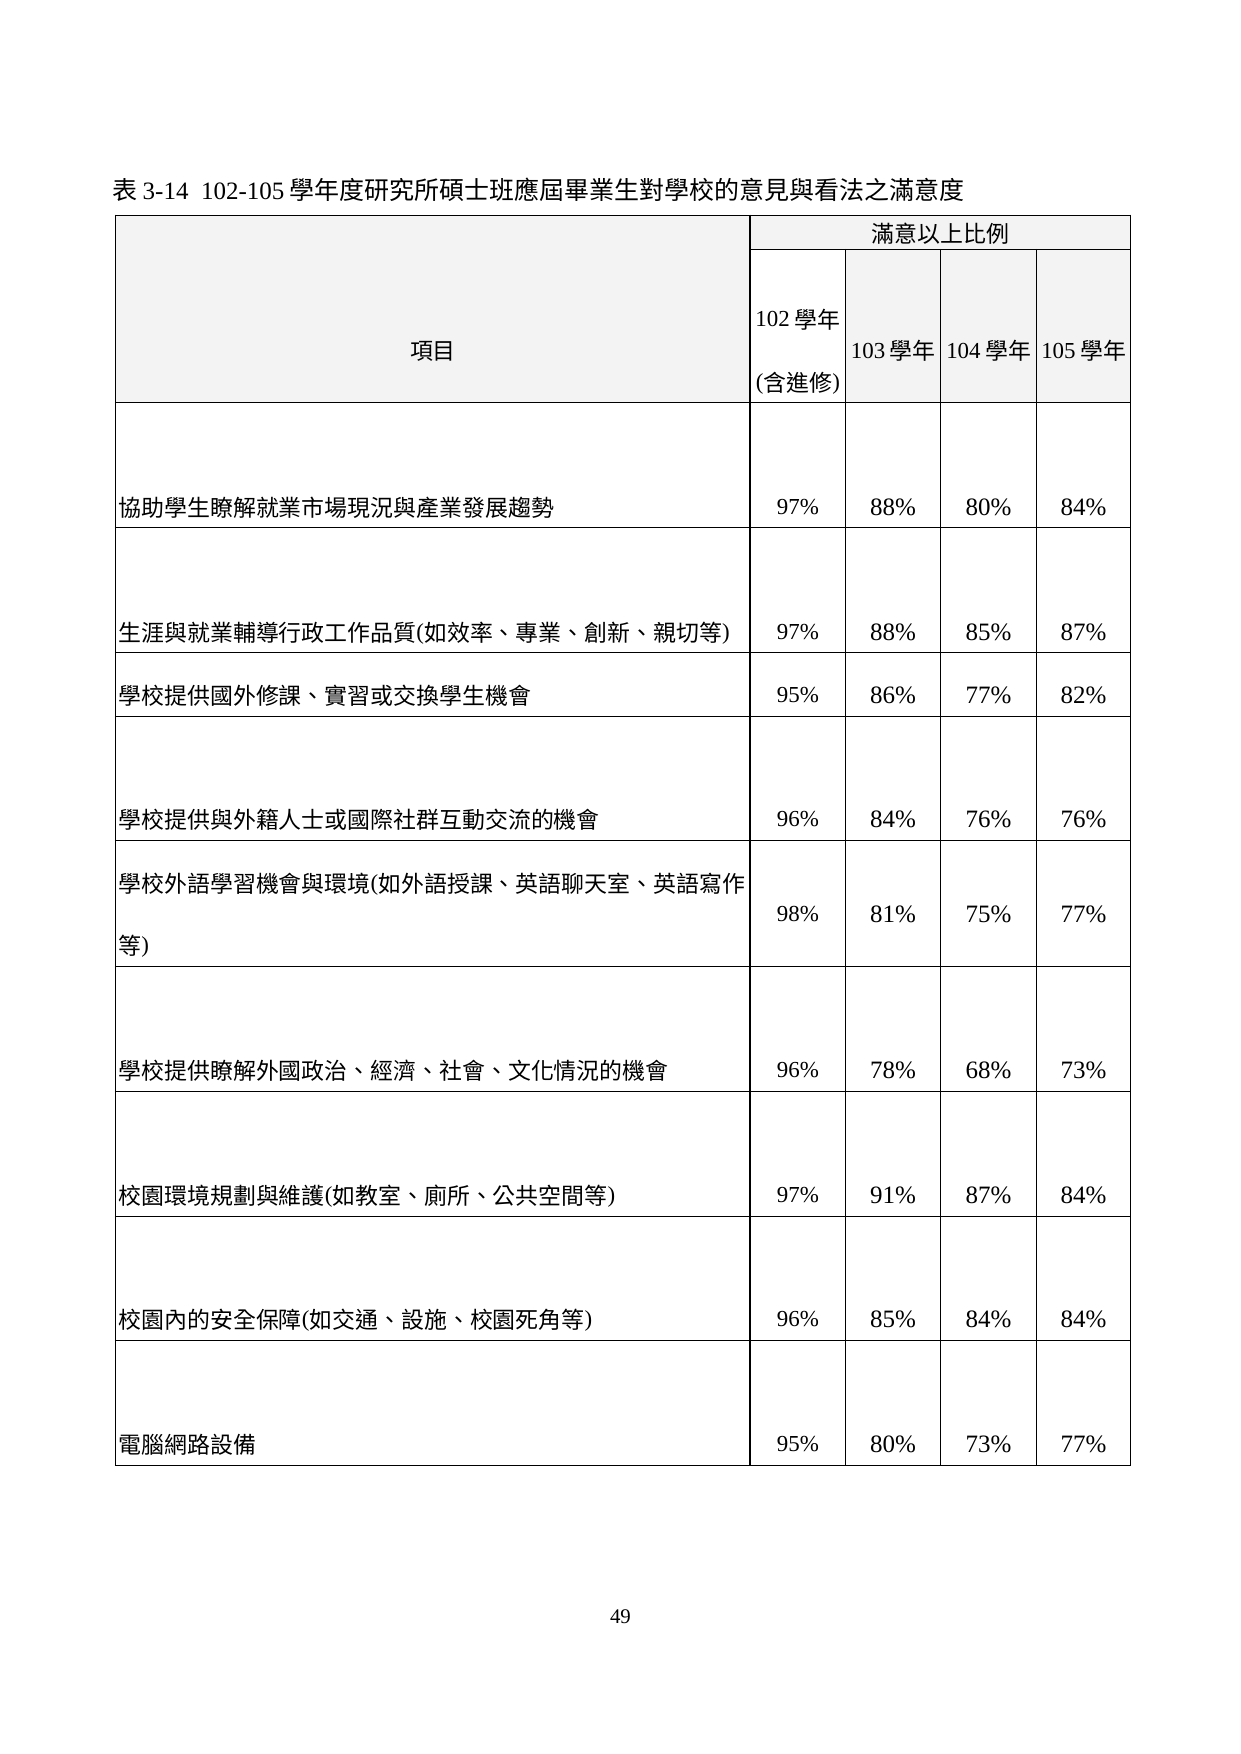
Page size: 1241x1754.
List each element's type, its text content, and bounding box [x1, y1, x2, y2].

table_cell 80% [941, 403, 1036, 527]
table_cell 98% [751, 841, 845, 966]
table_cell 75% [941, 841, 1036, 966]
table_cell 校園內的安全保障(如交通、設施、校園死角等) [116, 1217, 749, 1339]
table_cell 88% [846, 403, 940, 527]
table_cell 96% [751, 1217, 845, 1339]
table_cell 73% [941, 1341, 1036, 1464]
table_cell 84% [941, 1217, 1036, 1339]
table_cell 學校提供國外修課、實習或交換學生機會 [116, 653, 749, 716]
table_cell 97% [751, 528, 845, 652]
table_cell 校園環境規劃與維護(如教室、廁所、公共空間等) [116, 1092, 749, 1216]
table_cell 電腦網路設備 [116, 1341, 749, 1464]
text 表3-14 102-105學年度研究所碩士班應屆畢業生對學校的意見與看法之滿意度 [112, 171, 1128, 207]
table_cell 95% [751, 653, 845, 716]
table_cell 95% [751, 1341, 845, 1464]
table_cell 78% [846, 967, 940, 1091]
table_cell 87% [1037, 528, 1130, 652]
table_cell 104學年 [941, 250, 1036, 402]
table_cell 81% [846, 841, 940, 966]
table_header 滿意以上比例 [751, 216, 1130, 249]
table_cell 80% [846, 1341, 940, 1464]
table_cell 84% [1037, 1217, 1130, 1339]
table_cell 103學年 [846, 250, 940, 402]
table_cell 96% [751, 717, 845, 839]
table_cell 84% [1037, 1092, 1130, 1216]
table_cell 82% [1037, 653, 1130, 716]
table_cell 生涯與就業輔導行政工作品質(如效率、專業、創新、親切等) [116, 528, 749, 652]
table_cell 87% [941, 1092, 1036, 1216]
table_cell 84% [1037, 403, 1130, 527]
table_cell 77% [1037, 841, 1130, 966]
table_cell 86% [846, 653, 940, 716]
table_cell 84% [846, 717, 940, 839]
table_cell 88% [846, 528, 940, 652]
table_cell 76% [1037, 717, 1130, 839]
table_cell 91% [846, 1092, 940, 1216]
table_cell 學校提供與外籍人士或國際社群互動交流的機會 [116, 717, 749, 839]
table_cell 73% [1037, 967, 1130, 1091]
table_cell 協助學生瞭解就業市場現況與產業發展趨勢 [116, 403, 749, 527]
table_cell 76% [941, 717, 1036, 839]
table_cell 96% [751, 967, 845, 1091]
table_cell 97% [751, 1092, 845, 1216]
table_cell 學校外語學習機會與環境(如外語授課、英語聊天室、英語寫作等) [116, 841, 749, 966]
table_cell 85% [846, 1217, 940, 1339]
table_cell 77% [941, 653, 1036, 716]
table_cell 97% [751, 403, 845, 527]
table_cell 77% [1037, 1341, 1130, 1464]
table_cell 102學年 (含進修) [751, 250, 845, 402]
table_cell 105學年 [1037, 250, 1130, 402]
table_header 項目 [116, 216, 749, 402]
table_cell 學校提供瞭解外國政治、經濟、社會、文化情況的機會 [116, 967, 749, 1091]
table_cell 85% [941, 528, 1036, 652]
table_cell 68% [941, 967, 1036, 1091]
